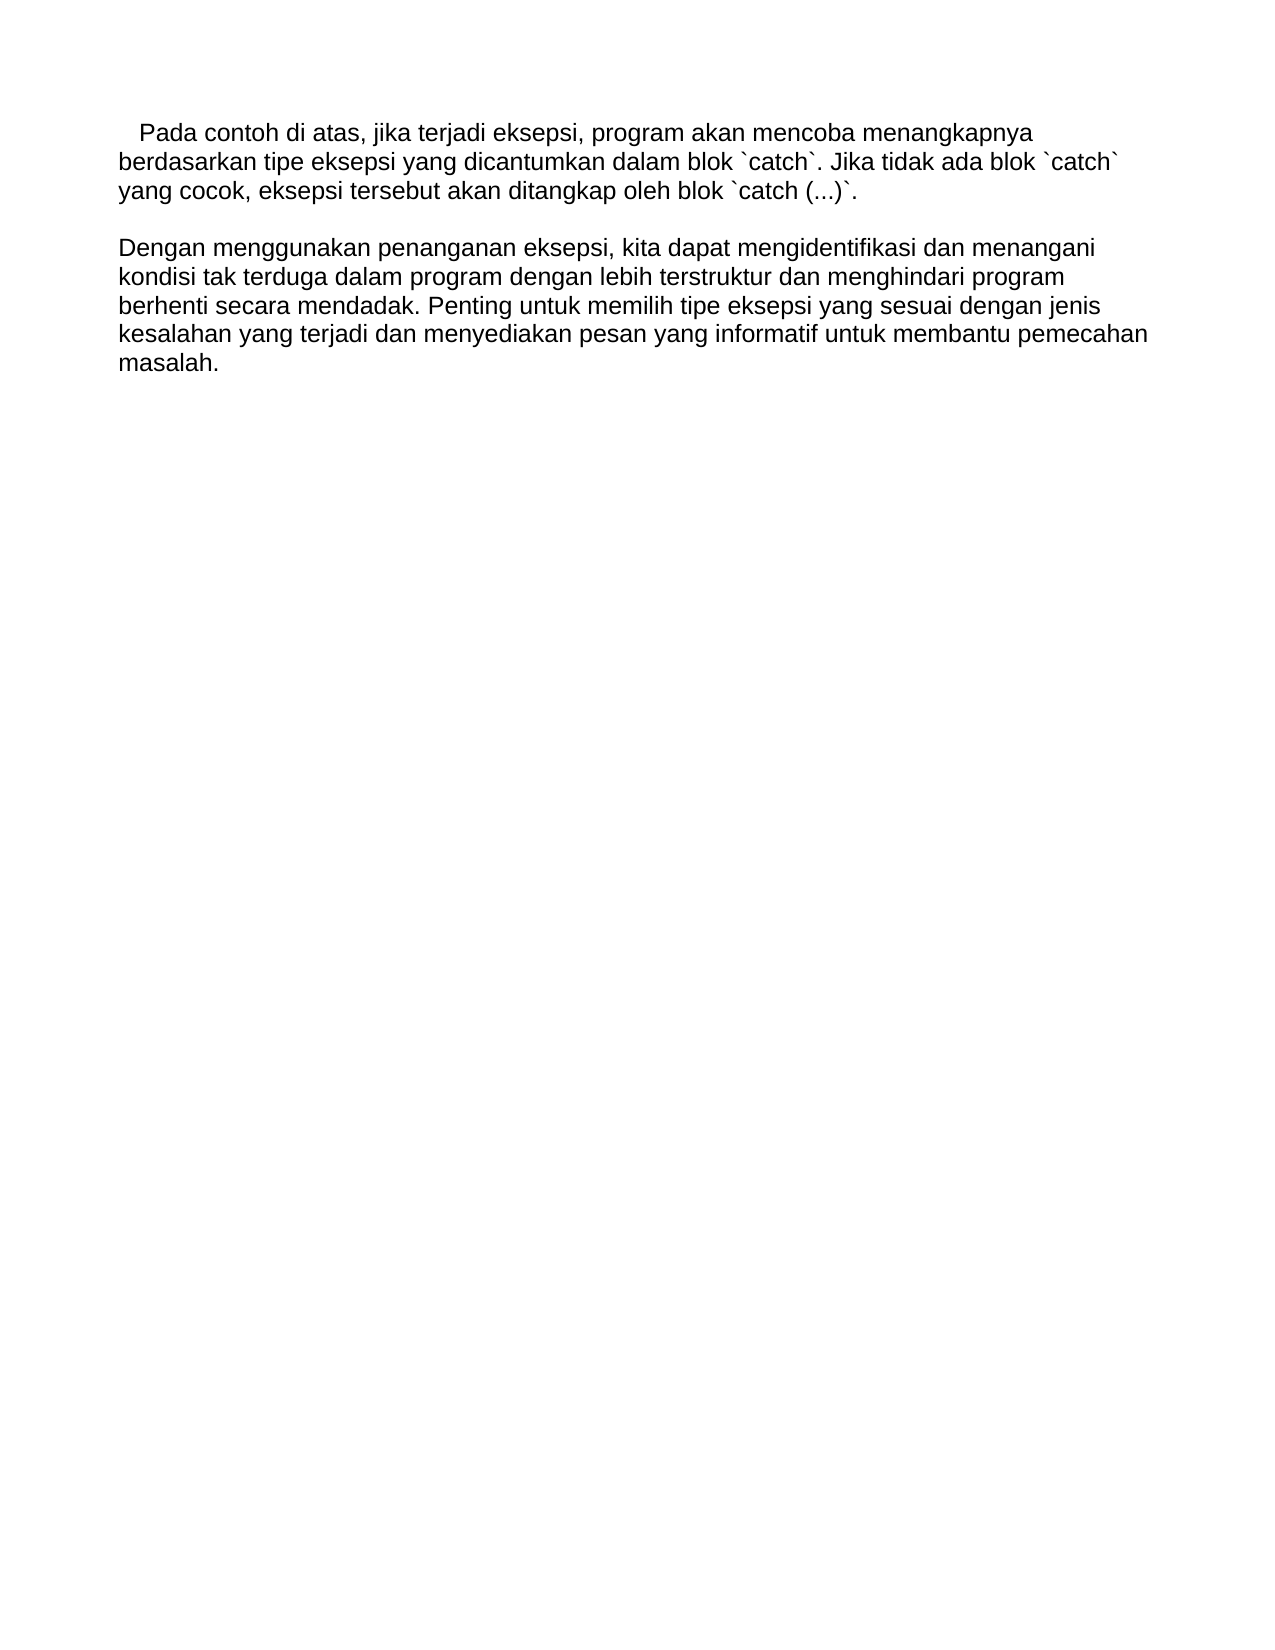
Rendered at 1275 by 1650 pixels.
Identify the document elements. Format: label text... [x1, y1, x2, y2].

text Dengan menggunakan penanganan eksepsi, kita dapat mengidentifikasi dan menangani kondisi tak terduga dalam program dengan lebih terstruktur dan menghindari program berhenti secara mendadak. Penting untuk memilih tipe eksepsi yang sesuai dengan jenis kesalahan yang terjadi dan menyediakan pesan yang informatif untuk membantu pemecahan masalah. [118, 233, 1157, 377]
text Pada contoh di atas, jika terjadi eksepsi, program akan mencoba menangkapnya berdasarkan tipe eksepsi yang dicantumkan dalam blok `catch`. Jika tidak ada blok `catch` yang cocok, eksepsi tersebut akan ditangkap oleh blok `catch (...)`. [118, 118, 1157, 204]
